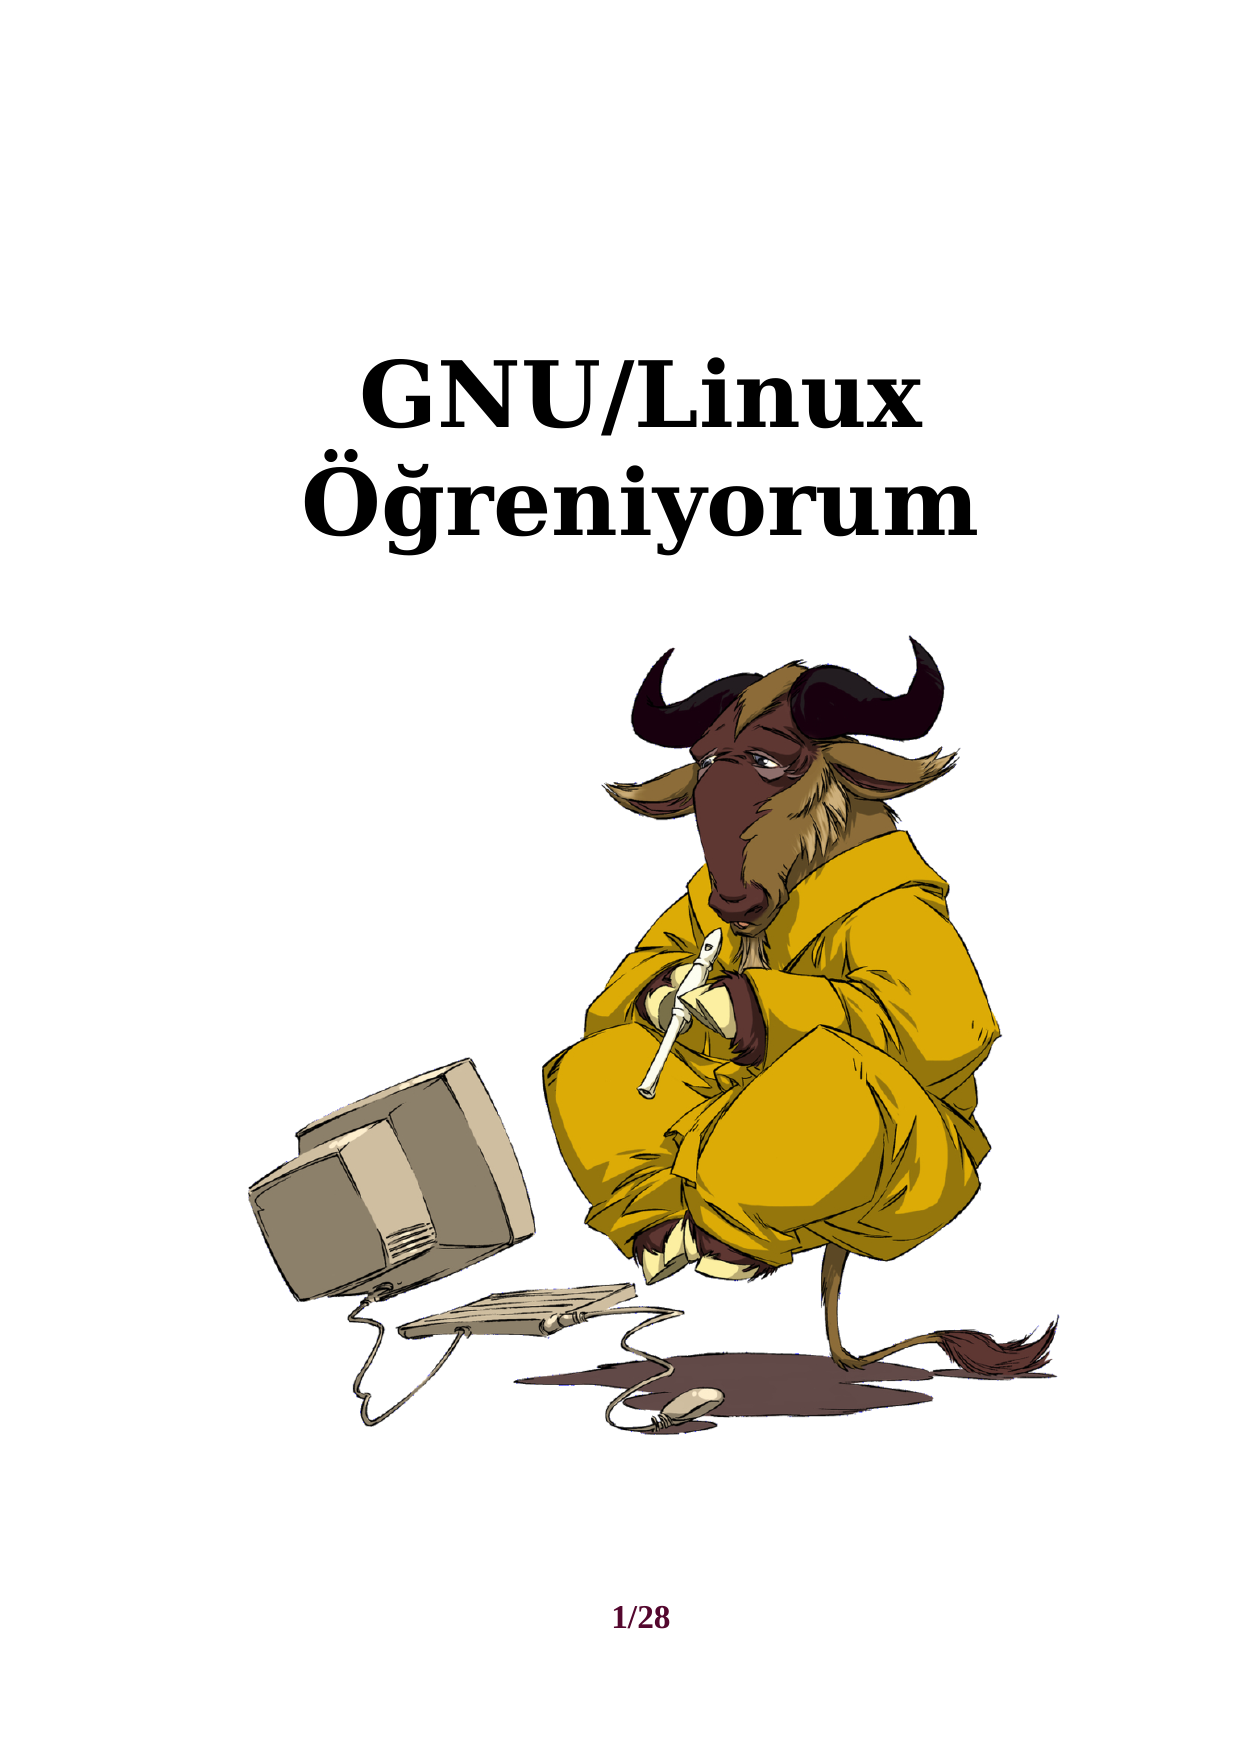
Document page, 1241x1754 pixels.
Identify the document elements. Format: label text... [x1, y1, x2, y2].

picture [157, 615, 1124, 1455]
text Öğreniyorum [158, 449, 1123, 557]
text GNU/Linux [158, 341, 1123, 449]
